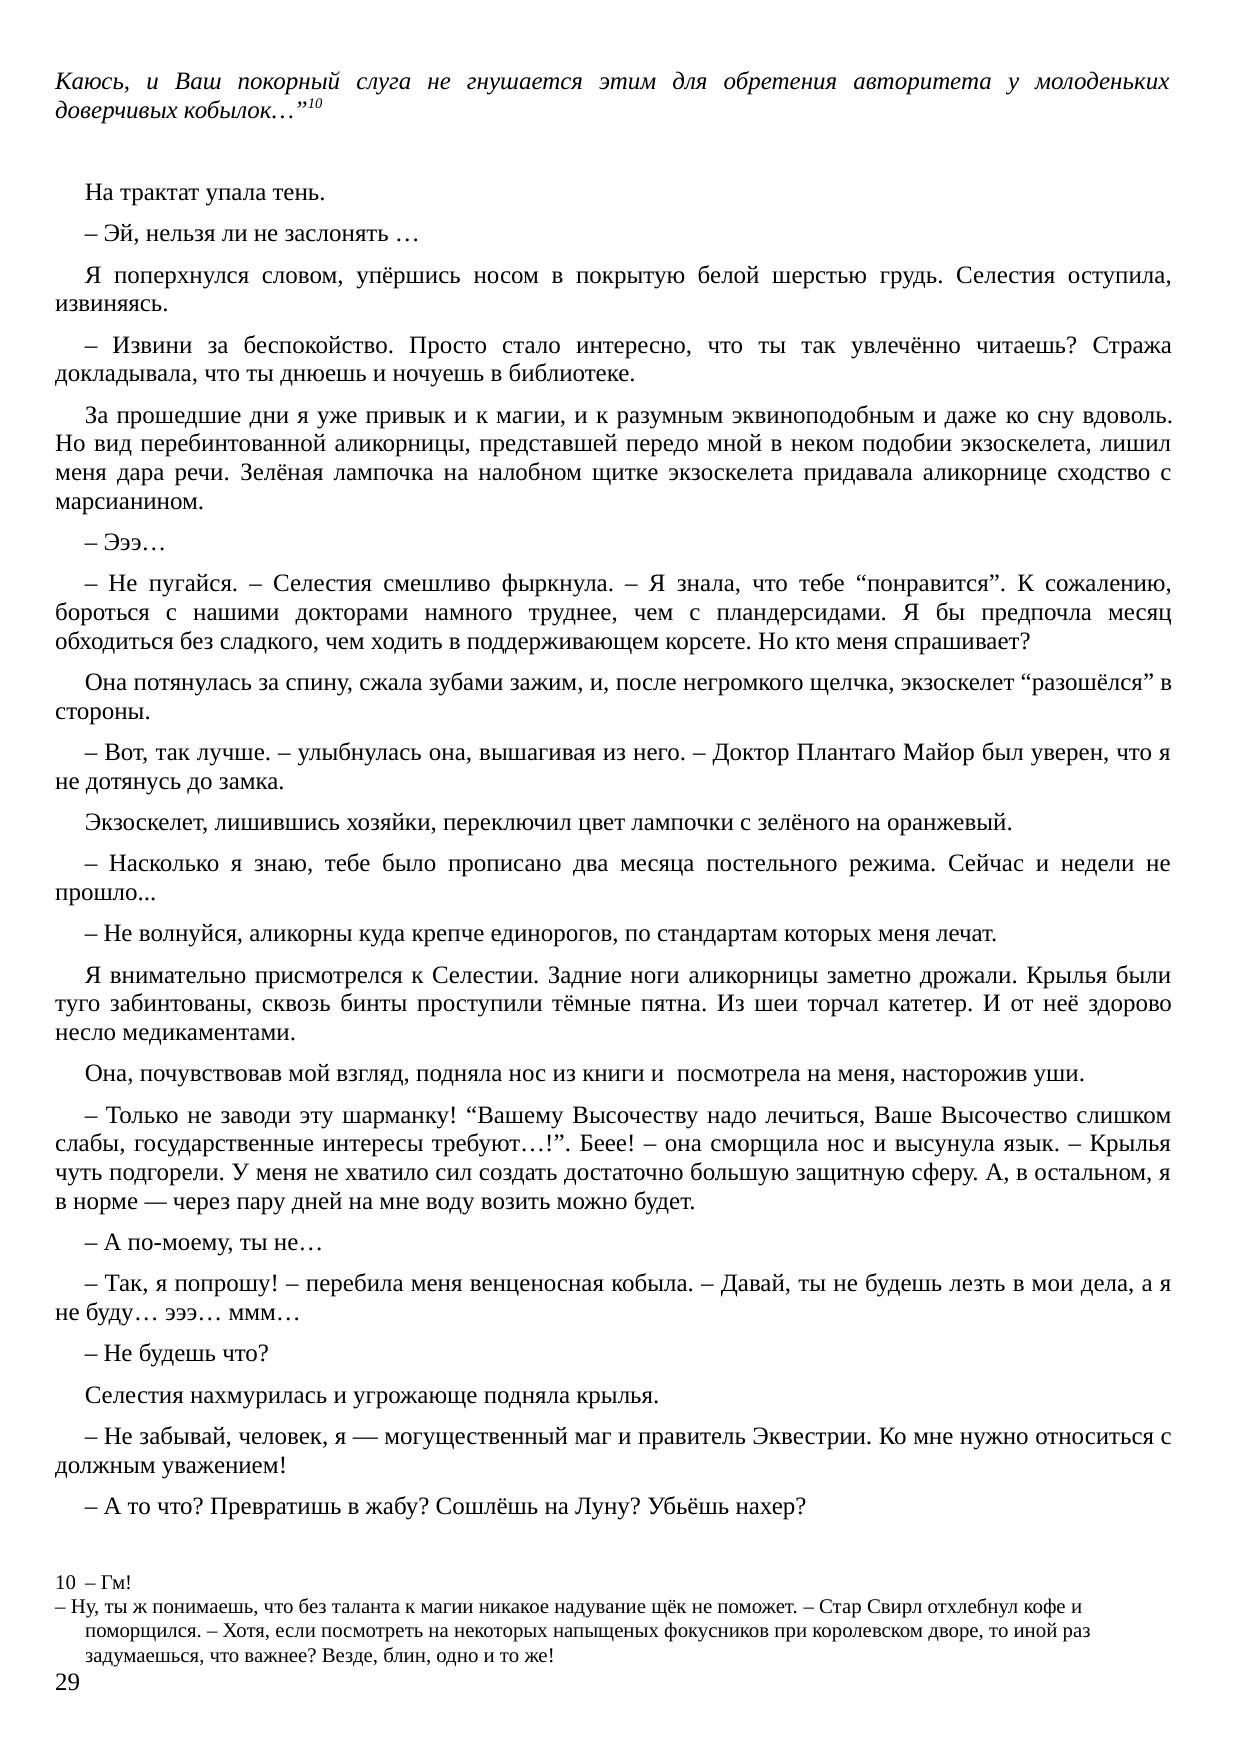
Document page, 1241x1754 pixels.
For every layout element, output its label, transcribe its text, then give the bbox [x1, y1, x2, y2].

text – Вот, так лучше. – улыбнулась она, вышагивая из него. – Доктор Плантаго Майор был уверен, что я не дотянусь до замка. [55, 737, 1173, 795]
text – Не забывай, человек, я — могущественный маг и правитель Эквестрии. Ко мне нужно относиться с должным уважением! [55, 1421, 1173, 1478]
text – Не будешь что? [55, 1338, 1173, 1367]
text Я поперхнулся словом, упёршись носом в покрытую белой шерстью грудь. Селестия оступила, извиняясь. [55, 260, 1173, 317]
text – Насколько я знаю, тебе было прописано два месяца постельного режима. Сейчас и недели не прошло... [55, 848, 1173, 906]
text – Гм! [55, 1570, 1173, 1594]
text За прошедшие дни я уже привык и к магии, и к разумным эквиноподобным и даже ко сну вдоволь. Но вид перебинтованной аликорницы, представшей передо мной в неком подобии экзоскелета, лишил меня дара речи. Зелёная лампочка на налобном щитке экзоскелета придавала аликорнице сходство с марсианином. [55, 400, 1173, 515]
text Каюсь, и Ваш покорный слуга не гнушается этим для обретения авторитета у молоденьких доверчивых кобылок…” [55, 66, 1173, 123]
text Я внимательно присмотрелся к Селестии. Задние ноги аликорницы заметно дрожали. Крылья были туго забинтованы, сквозь бинты проступили тёмные пятна. Из шеи торчал катетер. И от неё здорово несло медикаментами. [55, 960, 1173, 1046]
text Она, почувствовав мой взгляд, подняла нос из книги и посмотрела на меня, насторожив уши. [55, 1058, 1173, 1087]
text – Эй, нельзя ли не заслонять … [55, 218, 1173, 247]
text – Не пугайся. – Селестия смешливо фыркнула. – Я знала, что тебе “понравится”. К сожалению, бороться с нашими докторами намного труднее, чем с пландерсидами. Я бы предпочла месяц обходиться без сладкого, чем ходить в поддерживающем корсете. Но кто меня спрашивает? [55, 568, 1173, 655]
text Она потянулась за спину, сжала зубами зажим, и, после негромкого щелчка, экзоскелет “разошёлся” в стороны. [55, 667, 1173, 725]
text Селестия нахмурилась и угрожающе подняла крылья. [55, 1380, 1173, 1408]
text – А то что? Превратишь в жабу? Сошлёшь на Луну? Убьёшь нахер? [55, 1491, 1173, 1520]
text – Так, я попрошу! – перебила меня венценосная кобыла. – Давай, ты не будешь лезть в мои дела, а я не буду… эээ… ммм… [55, 1268, 1173, 1326]
text – Извини за беспокойство. Просто стало интересно, что ты так увлечённо читаешь? Стража докладывала, что ты днюешь и ночуешь в библиотеке. [55, 330, 1173, 387]
text – Только не заводи эту шарманку! “Вашему Высочеству надо лечиться, Ваше Высочество слишком слабы, государственные интересы требуют…!”. Беее! – она сморщила нос и высунула язык. – Крылья чуть подгорели. У меня не хватило сил создать достаточно большую защитную сферу. А, в остальном, я в норме — через пару дней на мне воду возить можно будет. [55, 1100, 1173, 1215]
text – А по-моему, ты не… [55, 1227, 1173, 1256]
text Экзоскелет, лишившись хозяйки, переключил цвет лампочки с зелёного на оранжевый. [55, 807, 1173, 836]
text – Ну, ты ж понимаешь, что без таланта к магии никакое надувание щёк не поможет. – Стар Свирл отхлебнул кофе и поморщился. – Хотя, если посмотреть на некоторых напыщеных фокусников при королевском дворе, то иной раз задумаешься, что важнее? Везде, блин, одно и то же! [55, 1594, 1173, 1667]
text – Эээ… [55, 527, 1173, 556]
text На трактат упала тень. [55, 177, 1173, 206]
text – Не волнуйся, аликорны куда крепче единорогов, по стандартам которых меня лечат. [55, 918, 1173, 947]
